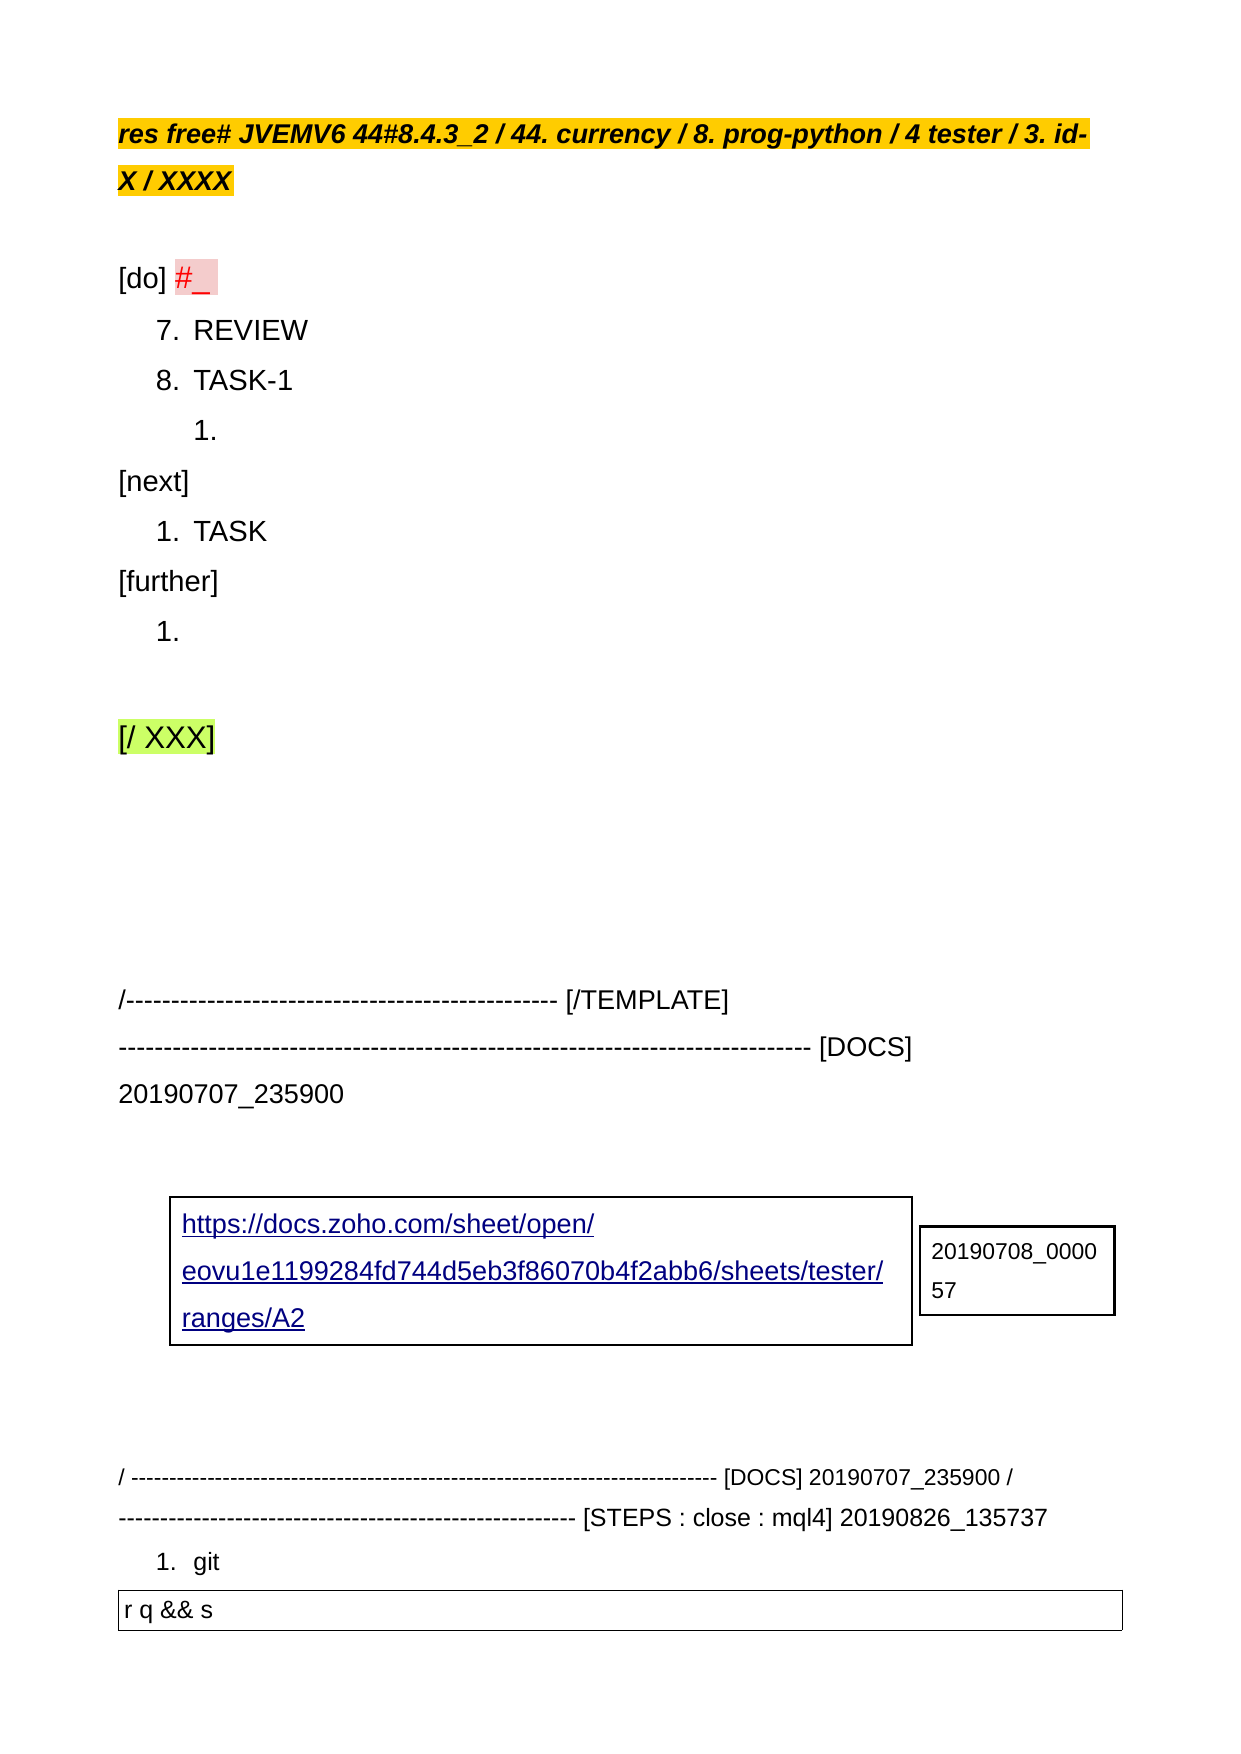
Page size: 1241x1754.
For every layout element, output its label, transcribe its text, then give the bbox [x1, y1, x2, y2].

text /------------------------------------------------ [/TEMPLATE] [118, 984, 1122, 1015]
text [further] [118, 564, 1122, 598]
text ----------------------------------------------------------------------------- [DOCS] 20190707_235900 [118, 1031, 1122, 1109]
text [/ XXX] [118, 665, 1122, 754]
table_header https://docs.zoho.com/sheet/open/eovu1e1199284fd744d5eb3f86070b4f2abb6/sheets/tester/ranges/A2 [166, 1168, 916, 1374]
text res free# JVEMV6 44#8.4.3_2 / 44. currency / 8. prog-python / 4 tester / 3. id-X / XXXX [118, 118, 1122, 196]
list REVIEW [156, 313, 1122, 346]
text [next] [118, 463, 1122, 497]
table_header [118, 1168, 166, 1374]
table_cell [166, 1374, 916, 1408]
text / ----------------------------------------------------------------------------- [DOCS] 20190707_235900 / [118, 1464, 1122, 1490]
list git [156, 1546, 1122, 1575]
table_header r q && s [119, 1591, 1122, 1630]
text ------------------------------------------------------- [STEPS : close : mql4] 20190826_135737 [118, 1503, 1122, 1532]
list TASK [156, 514, 1122, 547]
table_cell [118, 1374, 166, 1408]
list TASK-1 [156, 363, 1122, 396]
table_header 20190708_000057 [916, 1168, 1118, 1374]
text [do] #_ [118, 259, 1122, 295]
table_cell [916, 1374, 1118, 1408]
